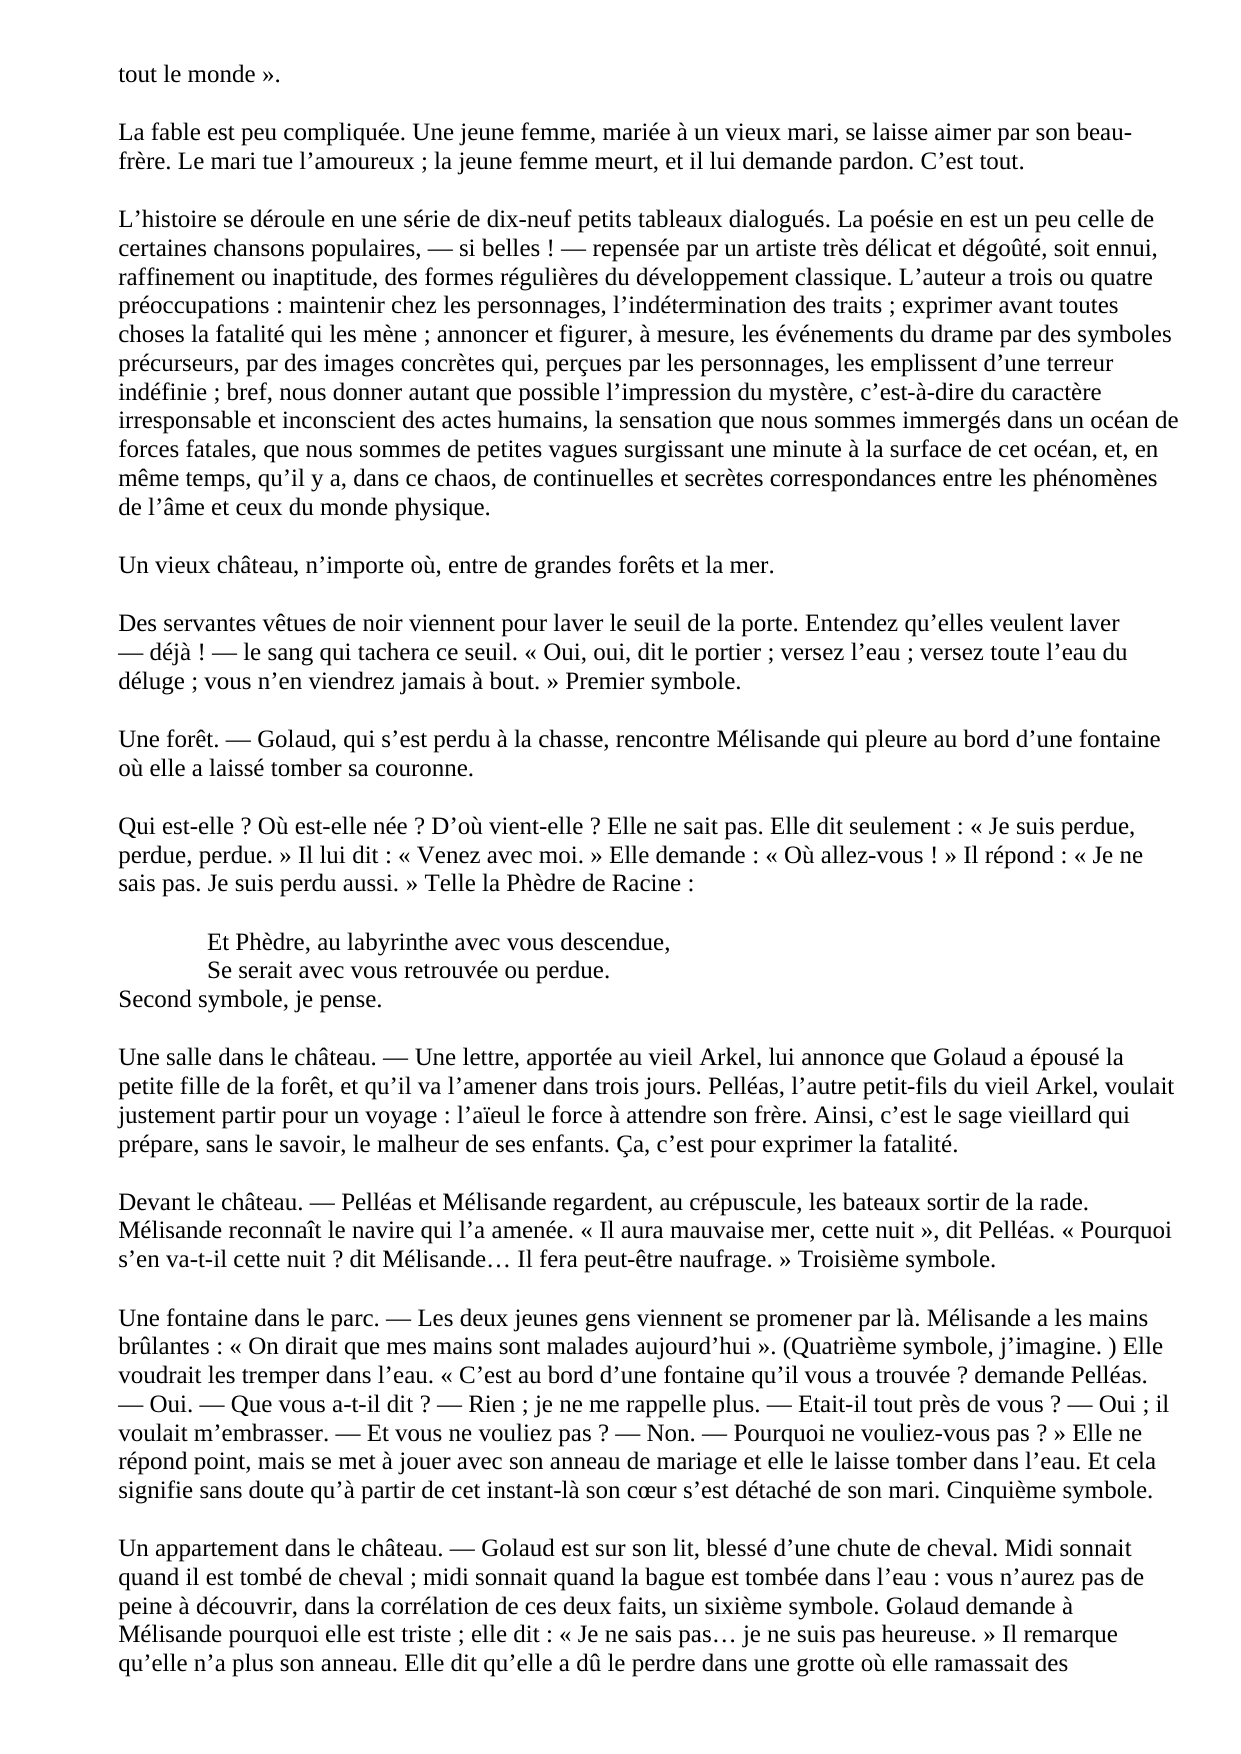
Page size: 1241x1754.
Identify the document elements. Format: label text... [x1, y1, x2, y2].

text Devant le château. — Pelléas et Mélisande regardent, au crépuscule, les bateaux sortir de la rade. Mélisande reconnaît le navire qui l’a amenée. « Il aura mauvaise mer, cette nuit », dit Pelléas. « Pourquoi s’en va-t-il cette nuit ? dit Mélisande… Il fera peut-être naufrage. » Troisième symbole. [118, 1187, 1181, 1273]
text Second symbole, je pense. [118, 984, 1181, 1013]
text Qui est-elle ? Où est-elle née ? D’où vient-elle ? Elle ne sait pas. Elle dit seulement : « Je suis perdue, perdue, perdue. » Il lui dit : « Venez avec moi. » Elle demande : « Où allez-vous ! » Il répond : « Je ne sais pas. Je suis perdu aussi. » Telle la Phèdre de Racine : [118, 811, 1181, 897]
text tout le monde ». [118, 59, 1181, 88]
text Et Phèdre, au labyrinthe avec vous descendue, [207, 927, 1181, 955]
text Se serait avec vous retrouvée ou perdue. [207, 955, 1181, 984]
text Une fontaine dans le parc. — Les deux jeunes gens viennent se promener par là. Mélisande a les mains brûlantes : « On dirait que mes mains sont malades aujourd’hui ». (Quatrième symbole, j’imagine. ) Elle voudrait les tremper dans l’eau. « C’est au bord d’une fontaine qu’il vous a trouvée ? demande Pelléas. — Oui. — Que vous a-t-il dit ? — Rien ; je ne me rappelle plus. — Etait-il tout près de vous ? — Oui ; il voulait m’embrasser. — Et vous ne vouliez pas ? — Non. — Pourquoi ne vouliez-vous pas ? » Elle ne répond point, mais se met à jouer avec son anneau de mariage et elle le laisse tomber dans l’eau. Et cela signifie sans doute qu’à partir de cet instant-là son cœur s’est détaché de son mari. Cinquième symbole. [118, 1303, 1181, 1504]
text Une forêt. — Golaud, qui s’est perdu à la chasse, rencontre Mélisande qui pleure au bord d’une fontaine où elle a laissé tomber sa couronne. [118, 724, 1181, 781]
text Des servantes vêtues de noir viennent pour laver le seuil de la porte. Entendez qu’elles veulent laver — déjà ! — le sang qui tachera ce seuil. « Oui, oui, dit le portier ; versez l’eau ; versez toute l’eau du déluge ; vous n’en viendrez jamais à bout. » Premier symbole. [118, 608, 1181, 694]
text La fable est peu compliquée. Une jeune femme, mariée à un vieux mari, se laisse aimer par son beau-frère. Le mari tue l’amoureux ; la jeune femme meurt, et il lui demande pardon. C’est tout. [118, 117, 1181, 175]
text Une salle dans le château. — Une lettre, apportée au vieil Arkel, lui annonce que Golaud a épousé la petite fille de la forêt, et qu’il va l’amener dans trois jours. Pelléas, l’autre petit-fils du vieil Arkel, voulait justement partir pour un voyage : l’aïeul le force à attendre son frère. Ainsi, c’est le sage vieillard qui prépare, sans le savoir, le malheur de ses enfants. Ça, c’est pour exprimer la fatalité. [118, 1042, 1181, 1157]
text L’histoire se déroule en une série de dix-neuf petits tableaux dialogués. La poésie en est un peu celle de certaines chansons populaires, — si belles ! — repensée par un artiste très délicat et dégoûté, soit ennui, raffinement ou inaptitude, des formes régulières du développement classique. L’auteur a trois ou quatre préoccupations : maintenir chez les personnages, l’indétermination des traits ; exprimer avant toutes choses la fatalité qui les mène ; annoncer et figurer, à mesure, les événements du drame par des symboles précurseurs, par des images concrètes qui, perçues par les personnages, les emplissent d’une terreur indéfinie ; bref, nous donner autant que possible l’impression du mystère, c’est-à-dire du caractère irresponsable et inconscient des actes humains, la sensation que nous sommes immergés dans un océan de forces fatales, que nous sommes de petites vagues surgissant une minute à la surface de cet océan, et, en même temps, qu’il y a, dans ce chaos, de continuelles et secrètes correspondances entre les phénomènes de l’âme et ceux du monde physique. [118, 204, 1181, 521]
text Un vieux château, n’importe où, entre de grandes forêts et la mer. [118, 550, 1181, 579]
text Un appartement dans le château. — Golaud est sur son lit, blessé d’une chute de cheval. Midi sonnait quand il est tombé de cheval ; midi sonnait quand la bague est tombée dans l’eau : vous n’aurez pas de peine à découvrir, dans la corrélation de ces deux faits, un sixième symbole. Golaud demande à Mélisande pourquoi elle est triste ; elle dit : « Je ne sais pas… je ne suis pas heureuse. » Il remarque qu’elle n’a plus son anneau. Elle dit qu’elle a dû le perdre dans une grotte où elle ramassait des [118, 1533, 1181, 1677]
